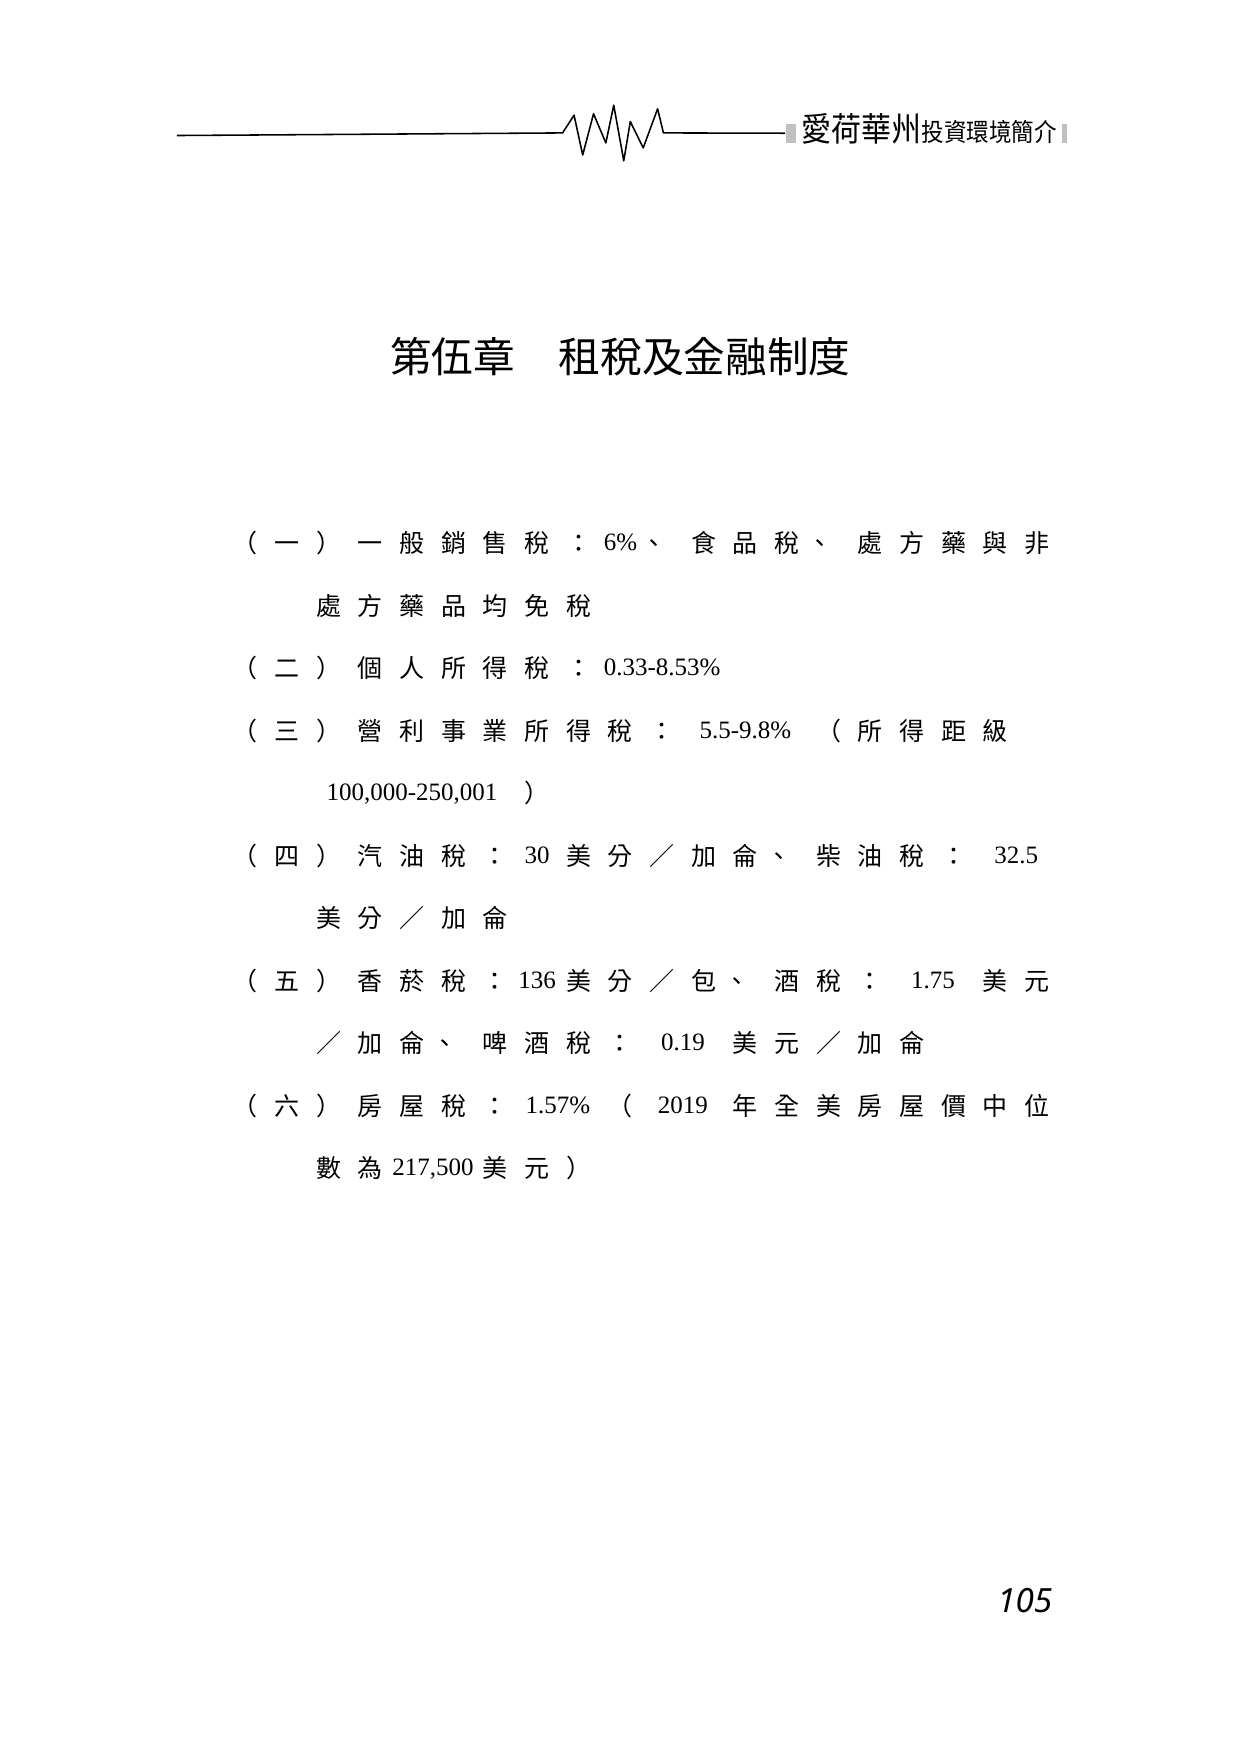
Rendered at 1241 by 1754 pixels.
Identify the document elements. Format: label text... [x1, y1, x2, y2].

text （二）個人所得稅：0.33-8.53% [207, 625, 1058, 688]
text （一）一般銷售稅：6%、食品稅、處方藥與非處方藥品均免稅 [207, 500, 1058, 625]
text （五）香菸稅：136美分／包、酒稅：1.75美元／加侖、啤酒稅：0.19美元／加侖 [207, 938, 1058, 1063]
text （六）房屋稅：1.57%（2019年全美房屋價中位數為217,500美元） [207, 1063, 1058, 1188]
text （四）汽油稅：30美分／加侖、柴油稅：32.5美分／加侖 [207, 813, 1058, 938]
text （三）營利事業所得稅：5.5-9.8%（所得距級100,000-250,001） [207, 688, 1058, 813]
text 第伍章 租稅及金融制度 [183, 313, 1058, 375]
